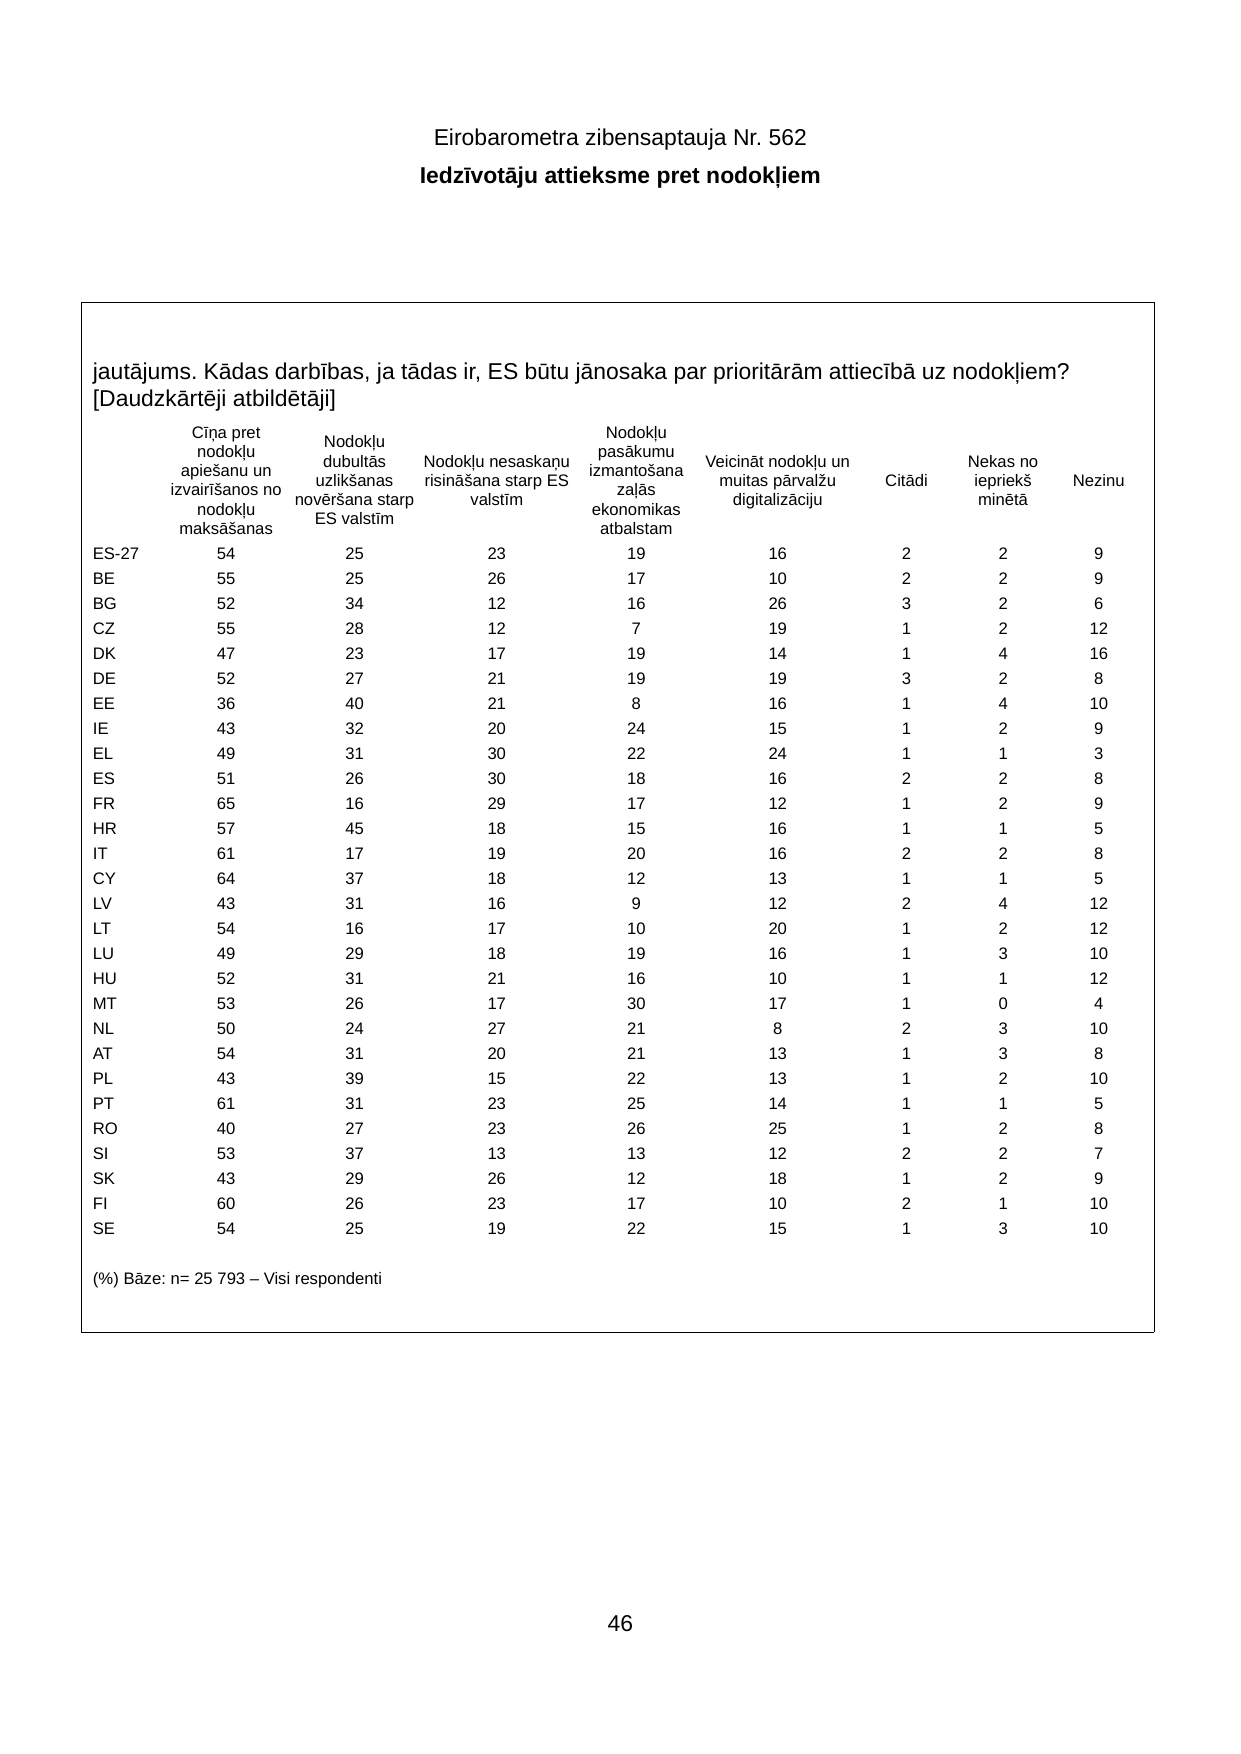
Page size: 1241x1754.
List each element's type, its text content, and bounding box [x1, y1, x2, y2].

table_cell 20 [696, 916, 858, 941]
table_cell 17 [696, 991, 858, 1016]
table_cell 2 [954, 541, 1052, 566]
table_cell 2 [859, 891, 954, 916]
table_cell 17 [576, 1191, 696, 1216]
table_cell 52 [161, 666, 291, 691]
table_cell HU [90, 966, 161, 991]
table_cell 14 [696, 641, 858, 666]
table_cell 1 [954, 1191, 1052, 1216]
table_cell 2 [859, 841, 954, 866]
table_cell 23 [418, 1091, 576, 1116]
table_cell 40 [161, 1116, 291, 1141]
table_cell 49 [161, 741, 291, 766]
table_cell 32 [291, 716, 417, 741]
table_cell 18 [576, 766, 696, 791]
table_cell SK [90, 1166, 161, 1191]
table_cell [90, 1241, 161, 1266]
table_cell 1 [954, 866, 1052, 891]
table_cell 25 [291, 541, 417, 566]
table_cell 16 [291, 916, 417, 941]
table_cell 1 [859, 741, 954, 766]
table_cell 3 [1052, 741, 1145, 766]
table_cell [1052, 1241, 1145, 1266]
table_cell 7 [576, 616, 696, 641]
table_cell ES-27 [90, 541, 161, 566]
table_cell 9 [1052, 541, 1145, 566]
table_cell 10 [1052, 1216, 1145, 1241]
table_cell (%) Bāze: n= 25 793 – Visi respondenti [90, 1266, 1145, 1291]
table_cell 60 [161, 1191, 291, 1216]
table_cell 34 [291, 591, 417, 616]
table_cell 53 [161, 1141, 291, 1166]
table_cell 5 [1052, 816, 1145, 841]
table_cell 9 [1052, 716, 1145, 741]
table_cell 16 [576, 966, 696, 991]
table_cell PL [90, 1066, 161, 1091]
table_cell 3 [954, 1216, 1052, 1241]
table_cell CY [90, 866, 161, 891]
table_cell 1 [859, 1091, 954, 1116]
table_cell 2 [859, 1141, 954, 1166]
table_cell 18 [418, 816, 576, 841]
table_cell 1 [859, 1066, 954, 1091]
table_cell LU [90, 941, 161, 966]
table_cell 19 [576, 666, 696, 691]
table_cell 24 [576, 716, 696, 741]
table_cell SI [90, 1141, 161, 1166]
table_cell 1 [859, 866, 954, 891]
table_cell 61 [161, 1091, 291, 1116]
table_cell Citādi [859, 420, 954, 541]
table_cell 16 [696, 541, 858, 566]
table_cell 30 [576, 991, 696, 1016]
table_cell 54 [161, 1216, 291, 1241]
table_cell 26 [291, 1191, 417, 1216]
table_cell 16 [418, 891, 576, 916]
table_cell 18 [418, 941, 576, 966]
table_cell 13 [696, 1041, 858, 1066]
table_cell 36 [161, 691, 291, 716]
table_cell 31 [291, 741, 417, 766]
table_cell 9 [1052, 791, 1145, 816]
table_cell 29 [418, 791, 576, 816]
table_cell 21 [418, 666, 576, 691]
table_cell 8 [1052, 1116, 1145, 1141]
table_cell 2 [954, 666, 1052, 691]
table_cell 0 [954, 991, 1052, 1016]
table_cell 1 [954, 816, 1052, 841]
table_cell IE [90, 716, 161, 741]
table_cell 50 [161, 1016, 291, 1041]
table_cell 43 [161, 891, 291, 916]
table_cell 28 [291, 616, 417, 641]
table_cell [161, 1241, 291, 1266]
table_cell 12 [696, 891, 858, 916]
table_cell [291, 1241, 417, 1266]
table_cell 9 [1052, 566, 1145, 591]
table_cell 52 [161, 591, 291, 616]
table_cell 2 [954, 916, 1052, 941]
table_cell 6 [1052, 591, 1145, 616]
table_cell 22 [576, 741, 696, 766]
table_cell LT [90, 916, 161, 941]
table_cell 26 [291, 991, 417, 1016]
table_cell 12 [696, 791, 858, 816]
table_cell 40 [291, 691, 417, 716]
table_cell 49 [161, 941, 291, 966]
table_cell 1 [859, 1216, 954, 1241]
table_cell 13 [418, 1141, 576, 1166]
table_cell 16 [696, 691, 858, 716]
table_cell 2 [954, 591, 1052, 616]
table_cell LV [90, 891, 161, 916]
table_cell 23 [291, 641, 417, 666]
table_cell 8 [1052, 666, 1145, 691]
table_cell 37 [291, 866, 417, 891]
table_cell 1 [859, 991, 954, 1016]
table_cell 2 [859, 541, 954, 566]
table_cell HR [90, 816, 161, 841]
table_cell 17 [576, 791, 696, 816]
table_cell 54 [161, 916, 291, 941]
table_cell 2 [954, 791, 1052, 816]
table_cell 1 [859, 1041, 954, 1066]
table_cell 16 [696, 841, 858, 866]
table_cell 12 [1052, 966, 1145, 991]
table_cell 4 [954, 641, 1052, 666]
table_cell 12 [1052, 616, 1145, 641]
table_cell 29 [291, 1166, 417, 1191]
table_cell 2 [954, 1066, 1052, 1091]
table_cell [418, 1241, 576, 1266]
table_cell 10 [1052, 1066, 1145, 1091]
table_cell 13 [696, 1066, 858, 1091]
table_cell DE [90, 666, 161, 691]
table_cell 3 [954, 1041, 1052, 1066]
table_cell 2 [954, 766, 1052, 791]
table_cell 45 [291, 816, 417, 841]
table_cell FI [90, 1191, 161, 1216]
table_cell 2 [859, 766, 954, 791]
table_cell 52 [161, 966, 291, 991]
table_cell 15 [576, 816, 696, 841]
table_cell 43 [161, 1166, 291, 1191]
table_cell 64 [161, 866, 291, 891]
table_cell 22 [576, 1216, 696, 1241]
table_cell RO [90, 1116, 161, 1141]
table_cell 10 [1052, 691, 1145, 716]
table_cell 27 [291, 1116, 417, 1141]
table_cell BG [90, 591, 161, 616]
table_cell 55 [161, 616, 291, 641]
table_cell 1 [954, 966, 1052, 991]
table_cell 61 [161, 841, 291, 866]
table_cell 15 [418, 1066, 576, 1091]
table_cell 19 [576, 541, 696, 566]
table_cell 16 [576, 591, 696, 616]
table_cell 43 [161, 716, 291, 741]
table_cell 54 [161, 541, 291, 566]
table_cell 1 [954, 741, 1052, 766]
table_cell 23 [418, 541, 576, 566]
table_cell 39 [291, 1066, 417, 1091]
table_cell 10 [1052, 1191, 1145, 1216]
table_cell 12 [418, 616, 576, 641]
table_cell 25 [696, 1116, 858, 1141]
table_cell MT [90, 991, 161, 1016]
table_cell 1 [859, 1166, 954, 1191]
table_cell 10 [1052, 1016, 1145, 1041]
table_header jautājums. Kādas darbības, ja tādas ir, ES būtu jānosaka par prioritārām attiecībā uz nodokļiem? [Daudzkārtēji atbildētāji] [90, 349, 1145, 420]
table_cell 10 [1052, 941, 1145, 966]
table_cell 3 [859, 666, 954, 691]
table_cell Nodokļu dubultās uzlikšanas novēršana starp ES valstīm [291, 420, 417, 541]
table_cell 20 [418, 1041, 576, 1066]
table_cell 8 [1052, 766, 1145, 791]
table_cell 12 [418, 591, 576, 616]
table_cell 2 [954, 1166, 1052, 1191]
table_cell 21 [418, 691, 576, 716]
table_cell AT [90, 1041, 161, 1066]
table_cell 4 [1052, 991, 1145, 1016]
table_cell 15 [696, 716, 858, 741]
table_cell 4 [954, 891, 1052, 916]
table_cell Nekas no iepriekš minētā [954, 420, 1052, 541]
table_cell 9 [576, 891, 696, 916]
table_cell Nodokļu nesaskaņu risināšana starp ES valstīm [418, 420, 576, 541]
table_cell 19 [418, 1216, 576, 1241]
table_cell 2 [954, 841, 1052, 866]
table_cell 20 [576, 841, 696, 866]
table_cell 26 [291, 766, 417, 791]
table_cell 2 [954, 716, 1052, 741]
table_cell 47 [161, 641, 291, 666]
table_cell 17 [418, 991, 576, 1016]
table_cell 37 [291, 1141, 417, 1166]
table_cell 26 [696, 591, 858, 616]
table_cell [954, 1241, 1052, 1266]
table_cell 1 [954, 1091, 1052, 1116]
table_cell 4 [954, 691, 1052, 716]
table_cell 19 [696, 616, 858, 641]
table_cell 12 [576, 866, 696, 891]
table_cell 24 [291, 1016, 417, 1041]
table_cell 12 [576, 1166, 696, 1191]
table_cell BE [90, 566, 161, 591]
table_cell 2 [859, 566, 954, 591]
table_cell 16 [1052, 641, 1145, 666]
table_cell 25 [576, 1091, 696, 1116]
table_cell 8 [1052, 841, 1145, 866]
table_cell [859, 1241, 954, 1266]
table_cell 19 [576, 641, 696, 666]
table_cell 13 [576, 1141, 696, 1166]
table_cell 57 [161, 816, 291, 841]
table_cell 65 [161, 791, 291, 816]
table_cell 10 [696, 566, 858, 591]
table_cell [90, 420, 161, 541]
table_cell 5 [1052, 1091, 1145, 1116]
table_cell NL [90, 1016, 161, 1041]
table_cell 25 [291, 1216, 417, 1241]
table_cell 26 [418, 1166, 576, 1191]
table_cell 1 [859, 916, 954, 941]
table_cell 29 [291, 941, 417, 966]
table_cell 2 [954, 616, 1052, 641]
table_cell 10 [696, 1191, 858, 1216]
table_cell EL [90, 741, 161, 766]
table_cell PT [90, 1091, 161, 1116]
table_cell CZ [90, 616, 161, 641]
table_cell 2 [859, 1016, 954, 1041]
table_cell 31 [291, 966, 417, 991]
table_cell 19 [576, 941, 696, 966]
table_cell 12 [1052, 891, 1145, 916]
table_cell 21 [576, 1016, 696, 1041]
table_cell 19 [418, 841, 576, 866]
table_cell IT [90, 841, 161, 866]
table_cell 54 [161, 1041, 291, 1066]
table_cell 17 [418, 916, 576, 941]
table_cell 30 [418, 741, 576, 766]
table_cell 14 [696, 1091, 858, 1116]
table_cell 8 [696, 1016, 858, 1041]
table_cell 1 [859, 716, 954, 741]
table_cell ES [90, 766, 161, 791]
table_cell Cīņa pret nodokļu apiešanu un izvairīšanos no nodokļu maksāšanas [161, 420, 291, 541]
table_cell 1 [859, 816, 954, 841]
table_cell 1 [859, 966, 954, 991]
table_cell 51 [161, 766, 291, 791]
table_cell 26 [418, 566, 576, 591]
table_cell 55 [161, 566, 291, 591]
table_cell 31 [291, 891, 417, 916]
table_cell 8 [576, 691, 696, 716]
table_cell 22 [576, 1066, 696, 1091]
table_cell 25 [291, 566, 417, 591]
table_cell EE [90, 691, 161, 716]
table_cell Veicināt nodokļu un muitas pārvalžu digitalizāciju [696, 420, 858, 541]
table_cell 17 [418, 641, 576, 666]
table_cell 27 [418, 1016, 576, 1041]
table_cell 26 [576, 1116, 696, 1141]
table_cell 27 [291, 666, 417, 691]
table_cell 3 [954, 941, 1052, 966]
table_cell 17 [291, 841, 417, 866]
table_cell 2 [954, 566, 1052, 591]
table_cell 18 [696, 1166, 858, 1191]
table_cell 23 [418, 1191, 576, 1216]
table_cell 12 [1052, 916, 1145, 941]
table_cell 1 [859, 1116, 954, 1141]
table_cell 1 [859, 616, 954, 641]
table_cell 15 [696, 1216, 858, 1241]
table_cell 1 [859, 691, 954, 716]
table_cell 24 [696, 741, 858, 766]
table_cell 31 [291, 1041, 417, 1066]
table_cell 17 [576, 566, 696, 591]
table_cell SE [90, 1216, 161, 1241]
table_cell 16 [696, 816, 858, 841]
table_cell 2 [954, 1116, 1052, 1141]
table_cell DK [90, 641, 161, 666]
table_cell 3 [954, 1016, 1052, 1041]
table_cell 1 [859, 641, 954, 666]
table_cell 21 [576, 1041, 696, 1066]
table_cell 31 [291, 1091, 417, 1116]
table_cell FR [90, 791, 161, 816]
table_cell 30 [418, 766, 576, 791]
table_cell 20 [418, 716, 576, 741]
table_cell Nodokļu pasākumu izmantošana zaļās ekonomikas atbalstam [576, 420, 696, 541]
table_cell 1 [859, 941, 954, 966]
table_cell [576, 1241, 696, 1266]
table_cell 13 [696, 866, 858, 891]
table_cell 8 [1052, 1041, 1145, 1066]
table_cell 19 [696, 666, 858, 691]
table_cell 2 [954, 1141, 1052, 1166]
table_cell 21 [418, 966, 576, 991]
table_cell 43 [161, 1066, 291, 1091]
table_cell 10 [576, 916, 696, 941]
table_cell 23 [418, 1116, 576, 1141]
table_cell 16 [696, 766, 858, 791]
table_cell 5 [1052, 866, 1145, 891]
table_cell 3 [859, 591, 954, 616]
table_cell 1 [859, 791, 954, 816]
table_cell [696, 1241, 858, 1266]
table_cell 16 [696, 941, 858, 966]
table_cell 7 [1052, 1141, 1145, 1166]
table_cell 18 [418, 866, 576, 891]
table_cell Nezinu [1052, 420, 1145, 541]
table_cell 10 [696, 966, 858, 991]
table_cell 9 [1052, 1166, 1145, 1191]
table_cell 53 [161, 991, 291, 1016]
table_cell 2 [859, 1191, 954, 1216]
table_cell 16 [291, 791, 417, 816]
table_cell 12 [696, 1141, 858, 1166]
